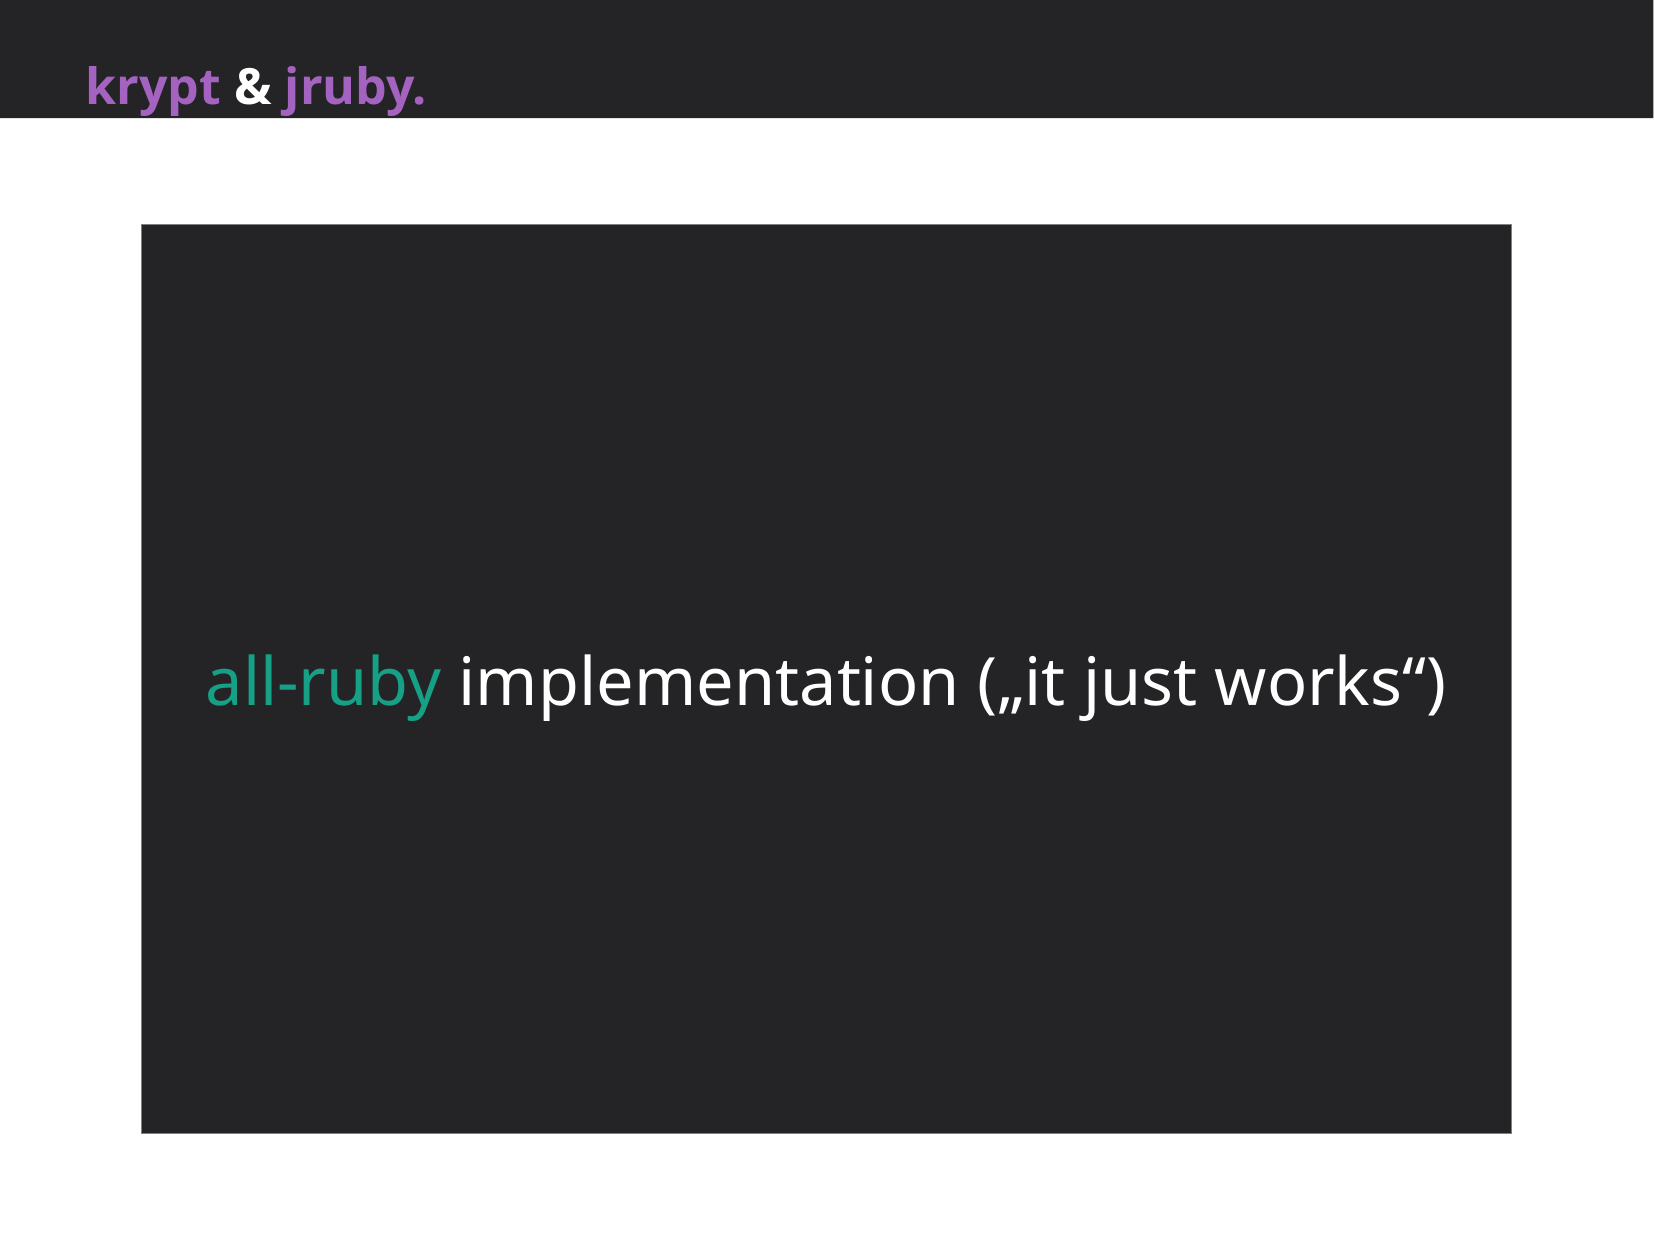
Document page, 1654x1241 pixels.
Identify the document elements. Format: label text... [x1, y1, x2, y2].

text_box all-ruby implementation („it just works“) [141, 224, 1512, 1134]
text_box [0, 0, 1654, 119]
text_box krypt & jruby. [70, 43, 1359, 119]
text_box [165, 531, 1441, 1087]
